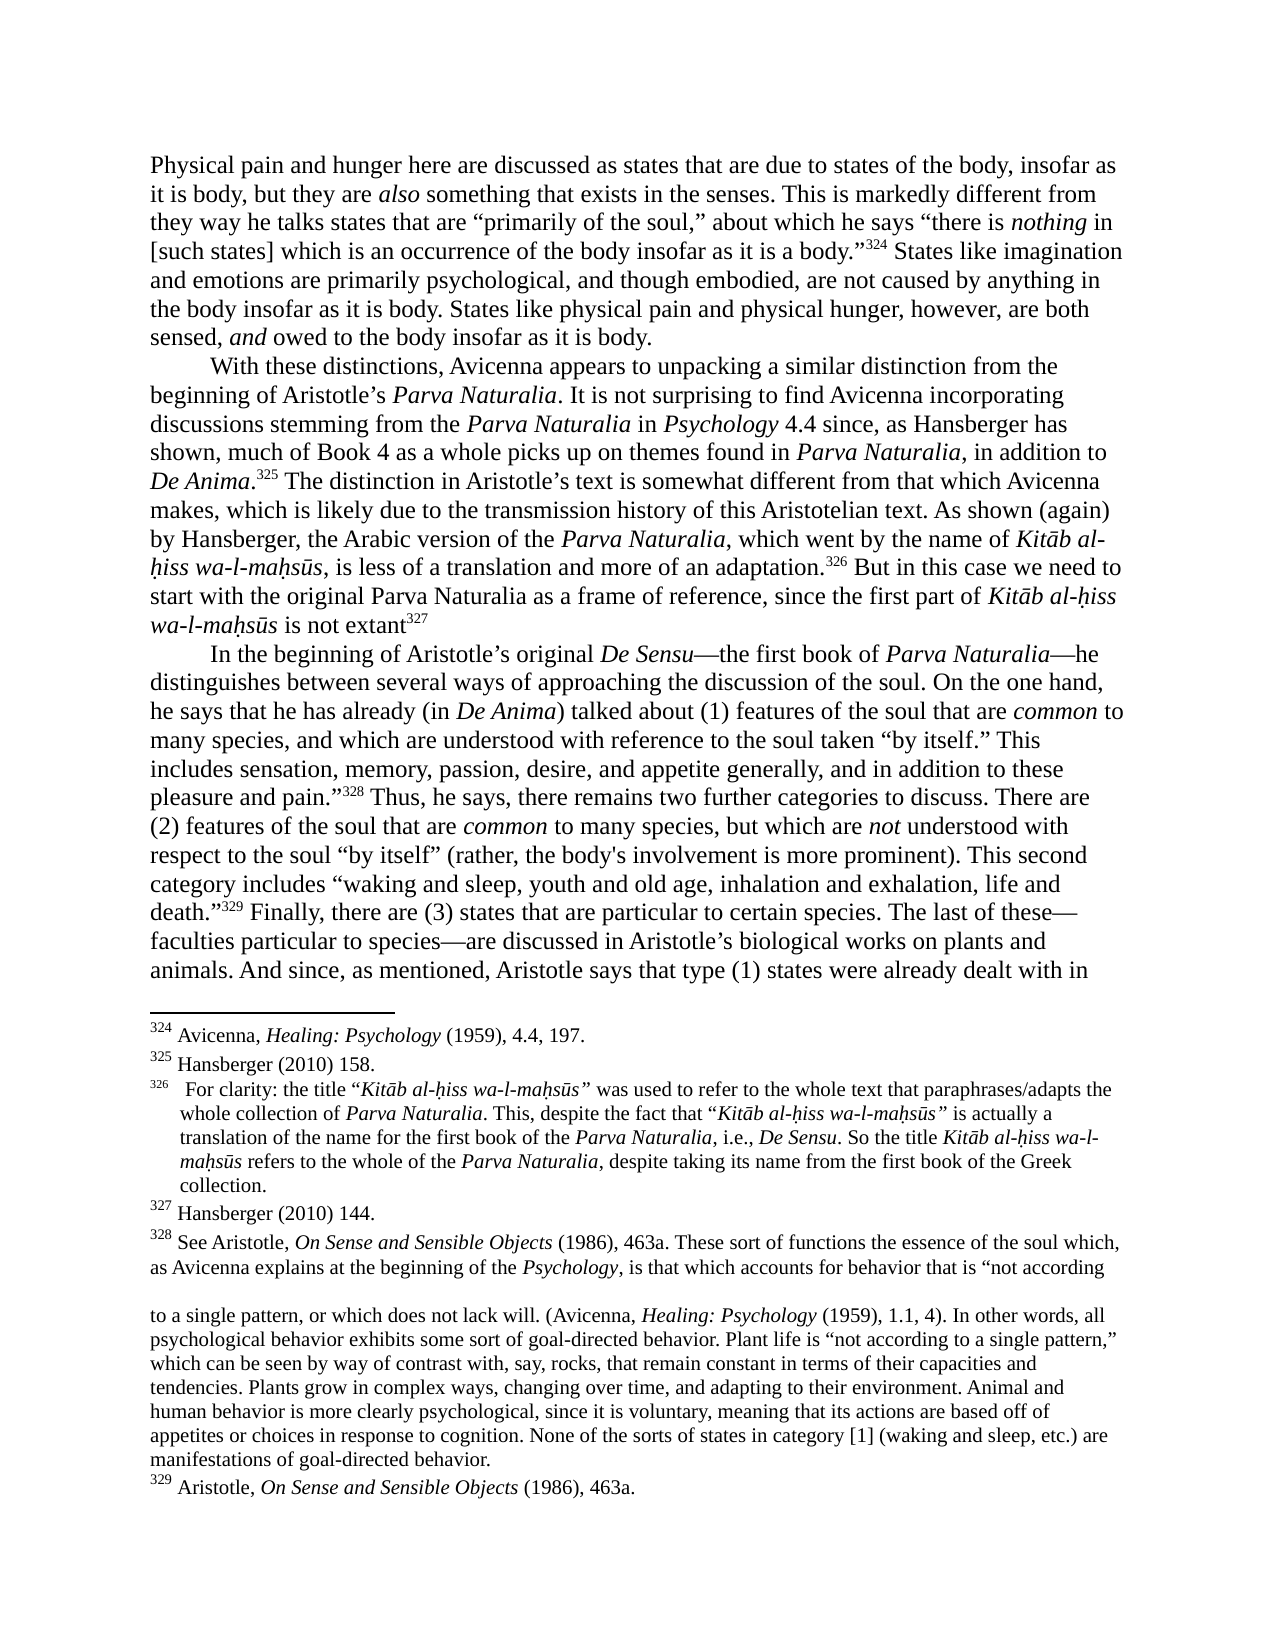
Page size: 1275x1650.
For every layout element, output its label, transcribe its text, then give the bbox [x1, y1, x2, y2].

text See Aristotle, On Sense and Sensible Objects (1986), 463a. These sort of functions the essence of the soul which, as Avicenna explains at the beginning of the Psychology, is that which accounts for behavior that is “not according to a single pattern, or which does not lack will. (Avicenna, Healing: Psychology (1959), 1.1, 4). In other words, all psychological behavior exhibits some sort of goal-directed behavior. Plant life is “not according to a single pattern,” which can be seen by way of contrast with, say, rocks, that remain constant in terms of their capacities and tendencies. Plants grow in complex ways, changing over time, and adapting to their environment. Animal and human behavior is more clearly psychological, since it is voluntary, meaning that its actions are based off of appetites or choices in response to cognition. None of the sorts of states in category [1] (waking and sleep, etc.) are manifestations of goal-directed behavior. [150, 1226, 1125, 1471]
text With these distinctions, Avicenna appears to unpacking a similar distinction from the beginning of Aristotle’s Parva Naturalia. It is not surprising to find Avicenna incorporating discussions stemming from the Parva Naturalia in Psychology 4.4 since, as Hansberger has shown, much of Book 4 as a whole picks up on themes found in Parva Naturalia, in addition to De Anima. The distinction in Aristotle’s text is somewhat different from that which Avicenna makes, which is likely due to the transmission history of this Aristotelian text. As shown (again) by Hansberger, the Arabic version of the Parva Naturalia, which went by the name of Kitāb al-ḥiss wa-l-maḥsūs, is less of a translation and more of an adaptation. But in this case we need to start with the original Parva Naturalia as a frame of reference, since the first part of Kitāb al-ḥiss wa-l-maḥsūs is not extant [150, 351, 1125, 639]
text For clarity: the title “Kitāb al-ḥiss wa-l-maḥsūs” was used to refer to the whole text that paraphrases/adapts the whole collection of Parva Naturalia. This, despite the fact that “Kitāb al-ḥiss wa-l-maḥsūs” is actually a translation of the name for the first book of the Parva Naturalia, i.e., De Sensu. So the title Kitāb al-ḥiss wa-l-maḥsūs refers to the whole of the Parva Naturalia, despite taking its name from the first book of the Greek collection. [150, 1077, 1125, 1197]
text Avicenna, Healing: Psychology (1959), 4.4, 197. [150, 1019, 1125, 1048]
text In the beginning of Aristotle’s original De Sensu—the first book of Parva Naturalia—he distinguishes between several ways of approaching the discussion of the soul. On the one hand, he says that he has already (in De Anima) talked about (1) features of the soul that are common to many species, and which are understood with reference to the soul taken “by itself.” This includes sensation, memory, passion, desire, and appetite generally, and in addition to these pleasure and pain.” Thus, he says, there remains two further categories to discuss. There are (2) features of the soul that are common to many species, but which are not understood with respect to the soul “by itself” (rather, the body's involvement is more prominent). This second category includes “waking and sleep, youth and old age, inhalation and exhalation, life and death.” Finally, there are (3) states that are particular to certain species. The last of these—faculties particular to species—are discussed in Aristotle’s biological works on plants and animals. And since, as mentioned, Aristotle says that type (1) states were already dealt with in [150, 639, 1125, 984]
text Aristotle, On Sense and Sensible Objects (1986), 463a. [150, 1471, 1125, 1500]
text Hansberger (2010) 158. [150, 1048, 1125, 1077]
text Physical pain and hunger here are discussed as states that are due to states of the body, insofar as it is body, but they are also something that exists in the senses. This is markedly different from they way he talks states that are “primarily of the soul,” about which he says “there is nothing in [such states] which is an occurrence of the body insofar as it is a body.” States like imagination and emotions are primarily psychological, and though embodied, are not caused by anything in the body insofar as it is body. States like physical pain and physical hunger, however, are both sensed, and owed to the body insofar as it is body. [150, 150, 1125, 351]
text Hansberger (2010) 144. [150, 1197, 1125, 1226]
